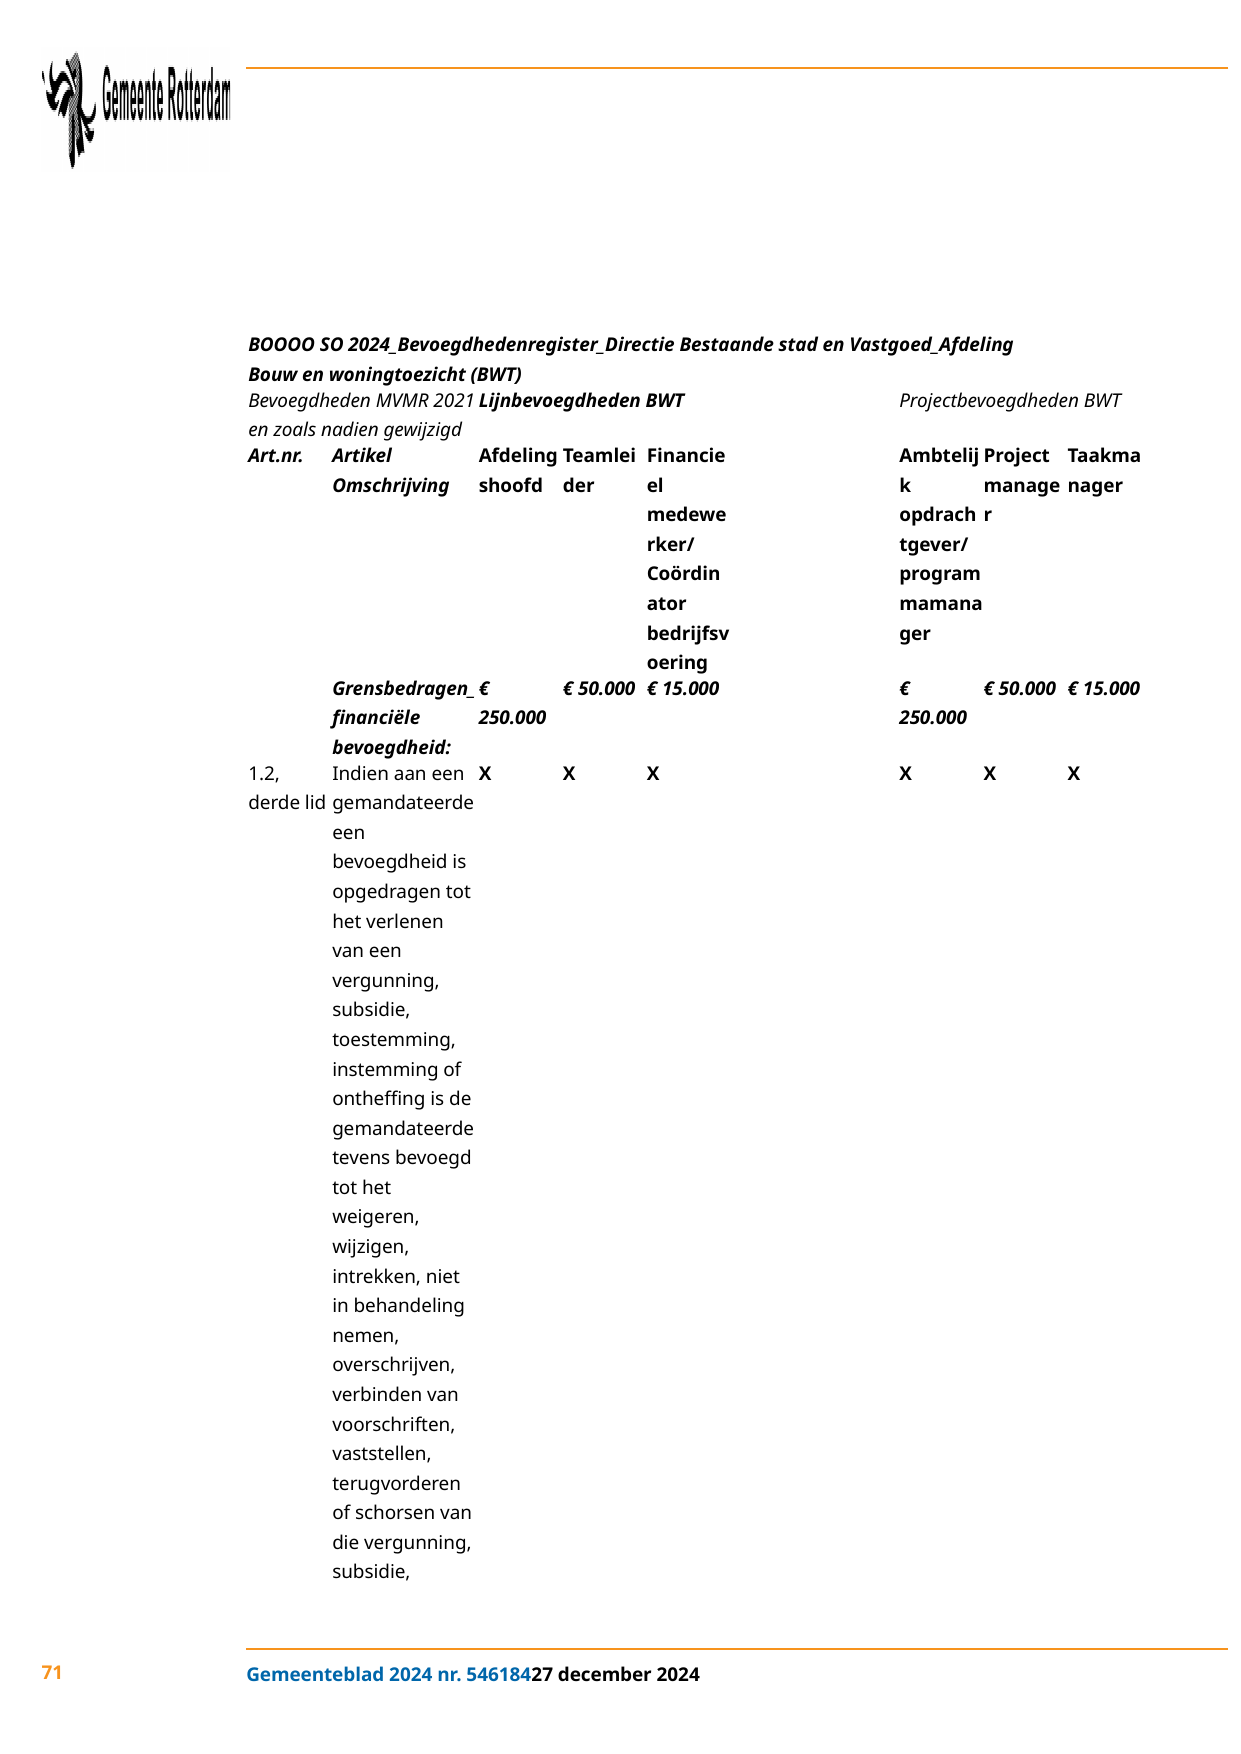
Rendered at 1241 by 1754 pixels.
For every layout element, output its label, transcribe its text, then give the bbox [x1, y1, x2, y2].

table_cell Art.nr. [248, 442, 332, 675]
table_cell X [983, 760, 1067, 1584]
table_cell Indien aan een gemandateerde een bevoegdheid is opgedragen tot het verlenen van een vergunning, subsidie, toestemming, instemming of ontheffing is de gemandateerde tevens bevoegd tot het weigeren, wijzigen, intrekken, niet in behandeling nemen, overschrijven, verbinden van voorschriften, vaststellen, terugvorderen of schorsen van die vergunning, subsidie, [332, 760, 478, 1584]
table_cell [731, 442, 899, 675]
table_cell Afdelingshoofd [479, 442, 563, 675]
table_cell Bevoegdheden MVMR 2021 en zoals nadien gewijzigd [248, 387, 478, 442]
table_cell [815, 760, 899, 1584]
table_cell € 250.000 [479, 675, 563, 760]
table_cell € 50.000 [983, 675, 1067, 760]
table_cell Grensbedragen_ financiële bevoegdheid: [332, 675, 478, 760]
table_cell Lijnbevoegdheden BWT [479, 387, 815, 442]
table_cell [815, 675, 899, 760]
table_cell [815, 387, 899, 442]
table_cell Ambtelijk opdrachtgever/ programmamanager [899, 442, 983, 675]
table_cell Projectbevoegdheden BWT [899, 387, 1152, 442]
table_cell Taakmanager [1068, 442, 1152, 675]
table_cell X [899, 760, 983, 1584]
table_cell [248, 675, 332, 760]
table_cell € 50.000 [563, 675, 647, 760]
picture [41, 47, 231, 172]
table_header BOOOO SO 2024_Bevoegdhedenregister_Directie Bestaande stad en Vastgoed_Afdeling Bouw en woningtoezicht (BWT) [248, 332, 1067, 387]
table_cell Artikel Omschrijving [332, 442, 478, 675]
table_cell X [1068, 760, 1152, 1584]
table_cell € 250.000 [899, 675, 983, 760]
table_cell X [647, 760, 815, 1584]
table_cell € 15.000 [647, 675, 815, 760]
table_cell € 15.000 [1068, 675, 1152, 760]
table_cell 1.2, derde lid [248, 760, 332, 1584]
table_cell Projectmanager [983, 442, 1067, 675]
table_cell Teamleider [563, 442, 647, 675]
table_header [1068, 332, 1152, 387]
table_cell Financieel medewerker/ Coördinator bedrijfsvoering [647, 442, 731, 675]
table_cell X [479, 760, 563, 1584]
table_cell X [563, 760, 647, 1584]
